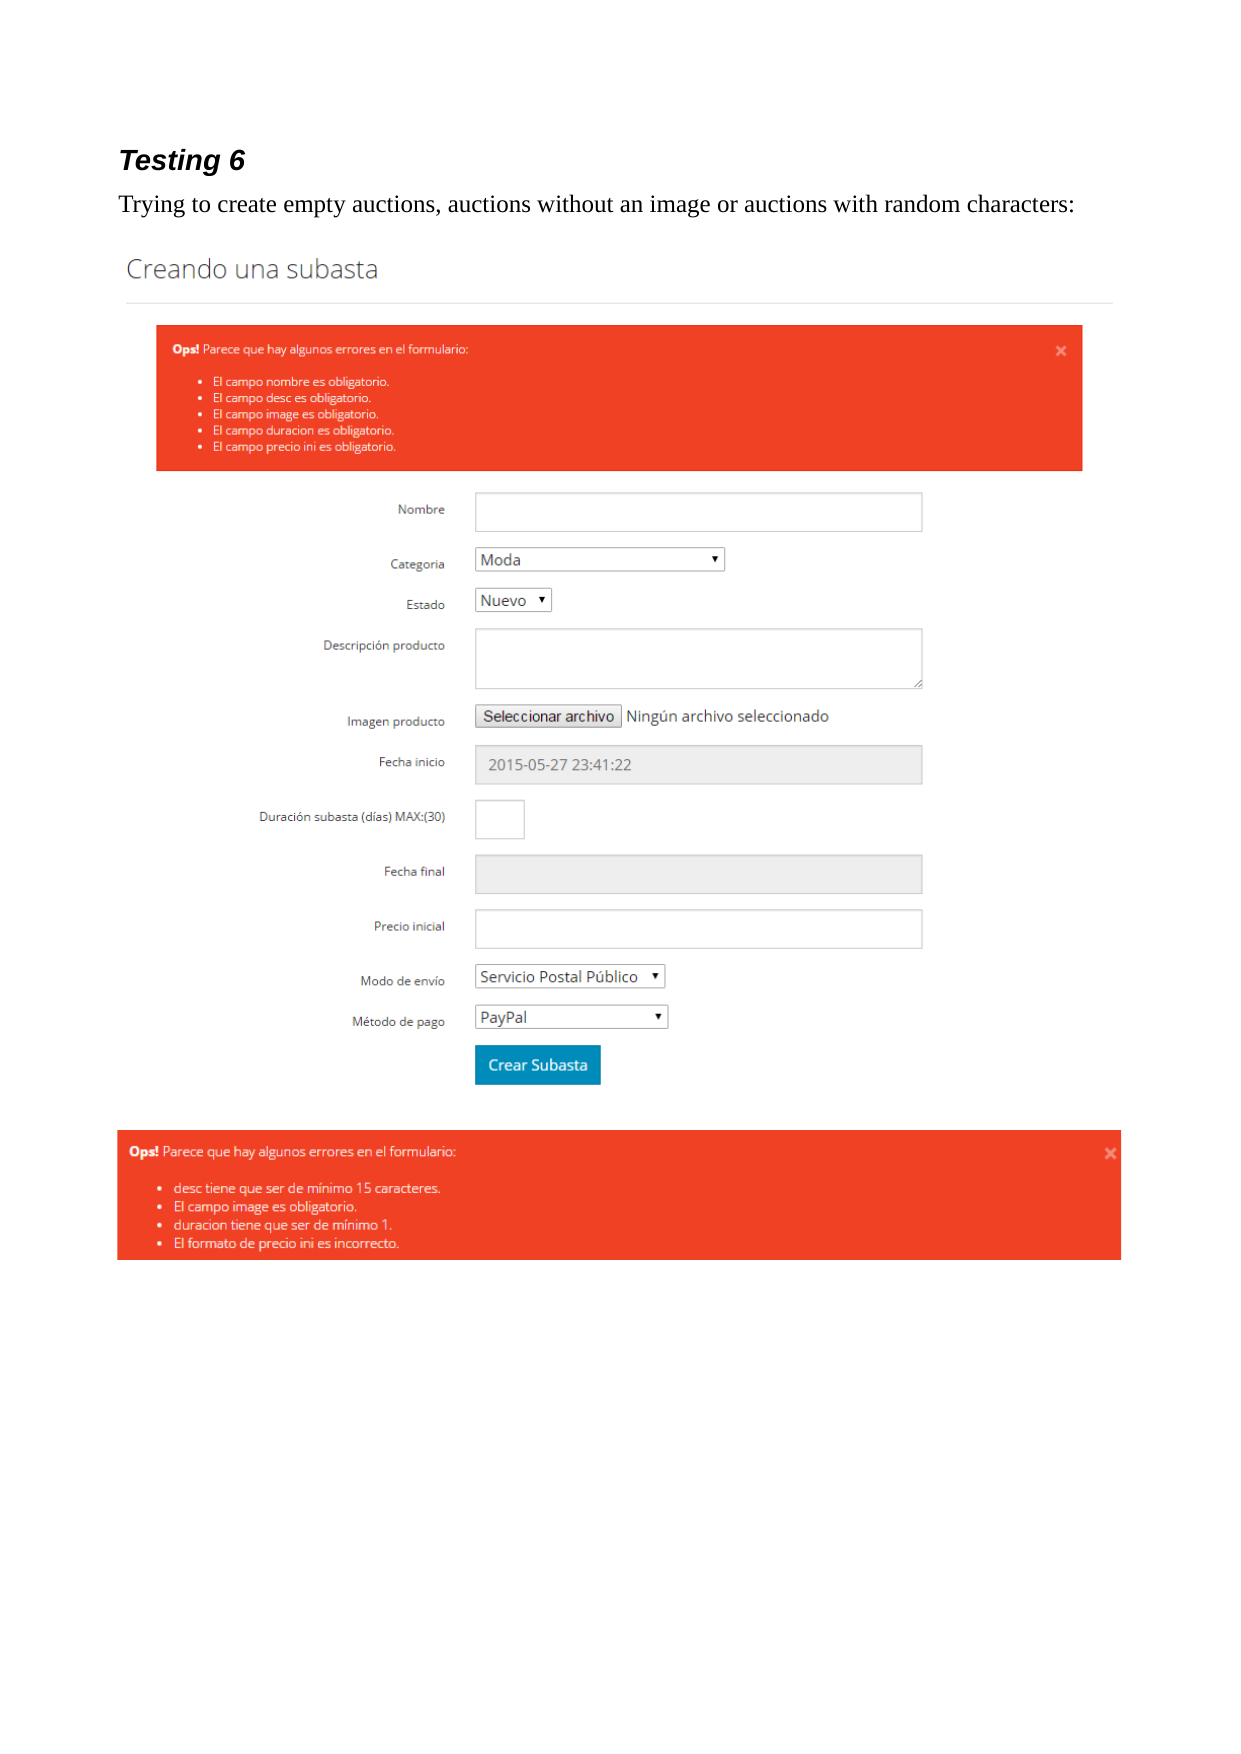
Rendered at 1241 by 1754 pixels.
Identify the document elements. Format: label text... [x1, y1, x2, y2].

subtitle Testing 6 [118, 143, 1122, 177]
text Trying to create empty auctions, auctions without an image or auctions with random characters: [118, 189, 1122, 247]
